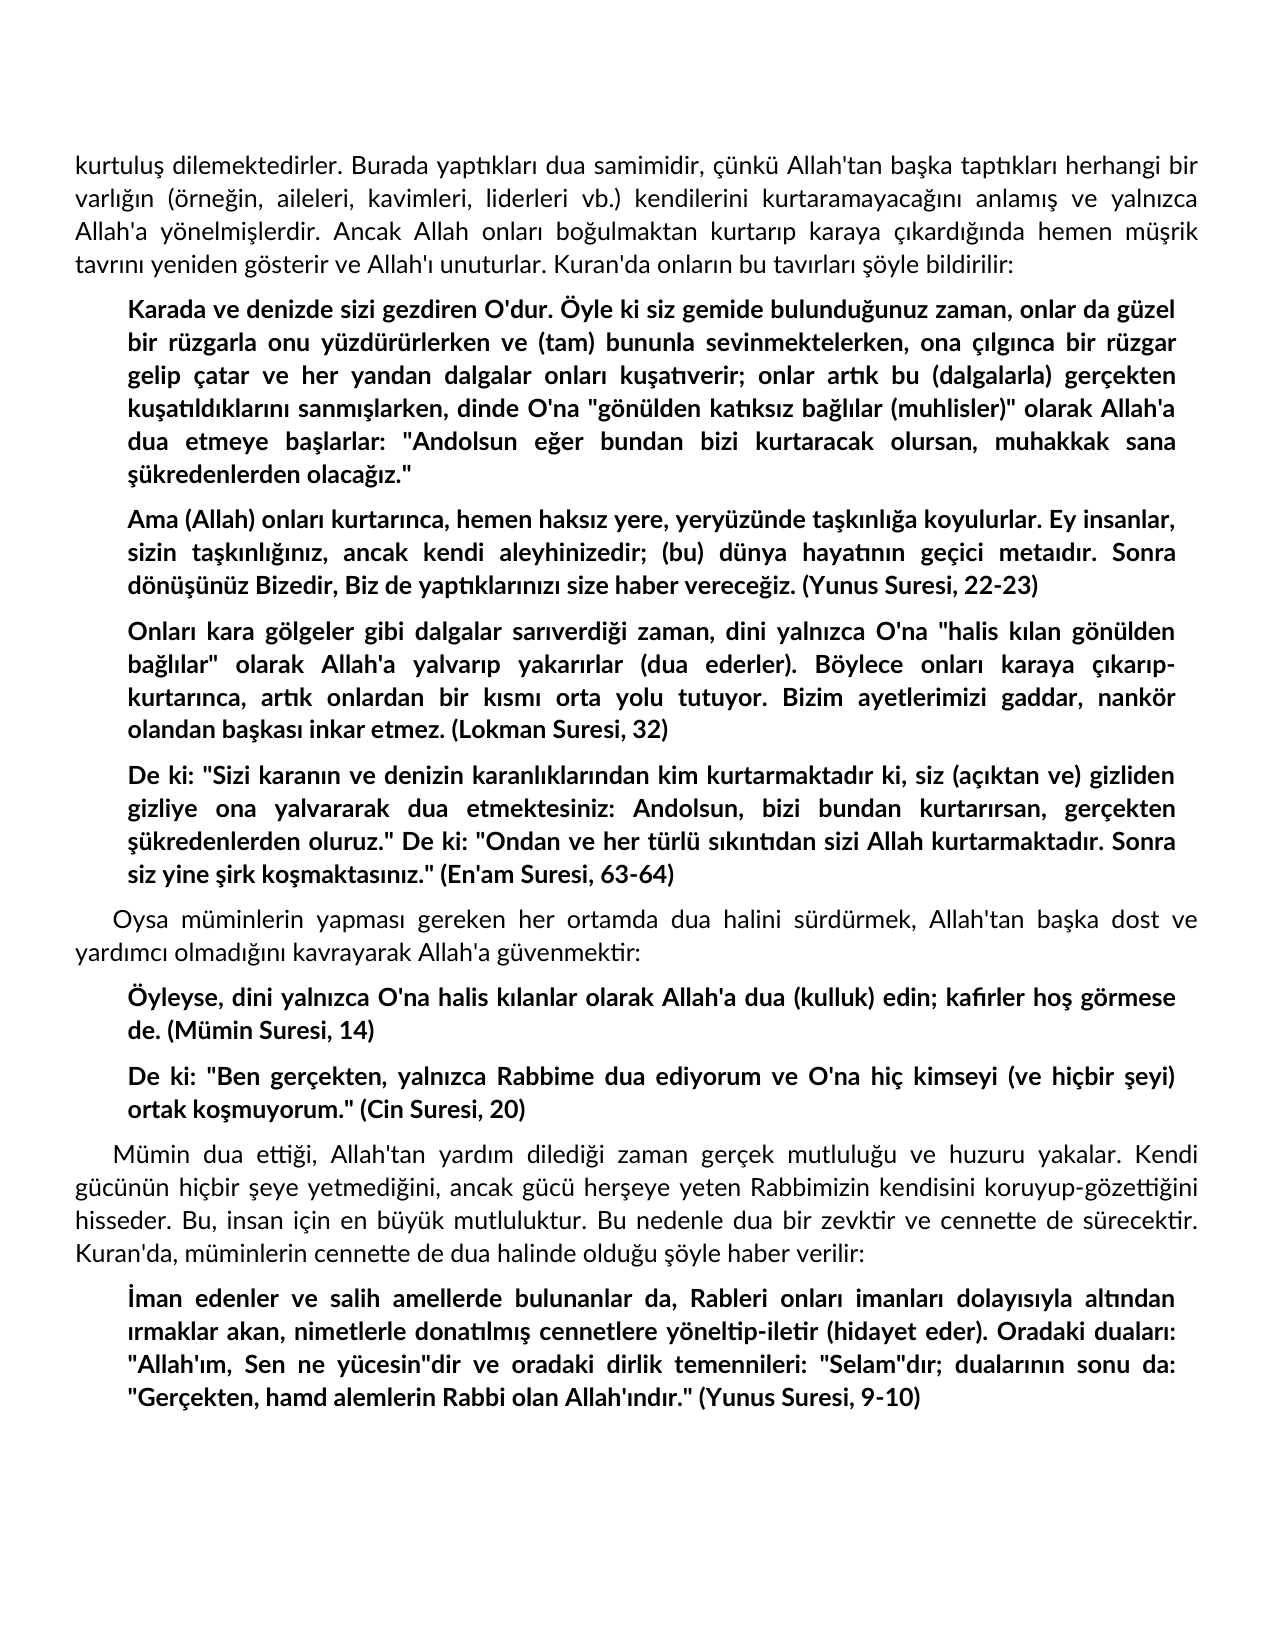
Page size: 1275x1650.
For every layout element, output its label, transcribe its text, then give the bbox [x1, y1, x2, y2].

text De ki: "Ben gerçekten, yalnızca Rabbime dua ediyorum ve O'na hiç kimseyi (ve hiçbir şeyi) ortak koşmuyorum." (Cin Suresi, 20) [127, 1060, 1177, 1123]
text Öyleyse, dini yalnızca O'na halis kılanlar olarak Allah'a dua (kulluk) edin; kafirler hoş görmese de. (Mümin Suresi, 14) [127, 982, 1177, 1045]
text Onları kara gölgeler gibi dalgalar sarıverdiği zaman, dini yalnızca O'na "halis kılan gönülden bağlılar" olarak Allah'a yalvarıp yakarırlar (dua ederler). Böylece onları karaya çıkarıp-kurtarınca, artık onlardan bir kısmı orta yolu tutuyor. Bizim ayetlerimizi gaddar, nankör olandan başkası inkar etmez. (Lokman Suresi, 32) [127, 615, 1177, 744]
text Karada ve denizde sizi gezdiren O'dur. Öyle ki siz gemide bulunduğunuz zaman, onlar da güzel bir rüzgarla onu yüzdürürlerken ve (tam) bununla sevinmektelerken, ona çılgınca bir rüzgar gelip çatar ve her yandan dalgalar onları kuşatıverir; onlar artık bu (dalgalarla) gerçekten kuşatıldıklarını sanmışlarken, dinde O'na "gönülden katıksız bağlılar (muhlisler)" olarak Allah'a dua etmeye başlarlar: "Andolsun eğer bundan bizi kurtaracak olursan, muhakkak sana şükredenlerden olacağız." [127, 294, 1177, 489]
text Ama (Allah) onları kurtarınca, hemen haksız yere, yeryüzünde taşkınlığa koyulurlar. Ey insanlar, sizin taşkınlığınız, ancak kendi aleyhinizedir; (bu) dünya hayatının geçici metaıdır. Sonra dönüşünüz Bizedir, Biz de yaptıklarınızı size haber vereceğiz. (Yunus Suresi, 22-23) [127, 504, 1177, 600]
text De ki: "Sizi karanın ve denizin karanlıklarından kim kurtarmaktadır ki, siz (açıktan ve) gizliden gizliye ona yalvararak dua etmektesiniz: Andolsun, bizi bundan kurtarırsan, gerçekten şükredenlerden oluruz." De ki: "Ondan ve her türlü sıkıntıdan sizi Allah kurtarmaktadır. Sonra siz yine şirk koşmaktasınız." (En'am Suresi, 63-64) [127, 759, 1177, 888]
text Oysa müminlerin yapması gereken her ortamda dua halini sürdürmek, Allah'tan başka dost ve yardımcı olmadığını kavrayarak Allah'a güvenmektir: [75, 904, 1200, 967]
text Mümin dua ettiği, Allah'tan yardım dilediği zaman gerçek mutluluğu ve huzuru yakalar. Kendi gücünün hiçbir şeye yetmediğini, ancak gücü herşeye yeten Rabbimizin kendisini koruyup-gözettiğini hisseder. Bu, insan için en büyük mutluluktur. Bu nedenle dua bir zevktir ve cennette de sürecektir. Kuran'da, müminlerin cennette de dua halinde olduğu şöyle haber verilir: [75, 1139, 1200, 1267]
text İman edenler ve salih amellerde bulunanlar da, Rableri onları imanları dolayısıyla altından ırmaklar akan, nimetlerle donatılmış cennetlere yöneltip-iletir (hidayet eder). Oradaki duaları: "Allah'ım, Sen ne yücesin"dir ve oradaki dirlik temennileri: "Selam"dır; dualarının sonu da: "Gerçekten, hamd alemlerin Rabbi olan Allah'ındır." (Yunus Suresi, 9-10) [127, 1283, 1177, 1412]
text kurtuluş dilemektedirler. Burada yaptıkları dua samimidir, çünkü Allah'tan başka taptıkları herhangi bir varlığın (örneğin, aileleri, kavimleri, liderleri vb.) kendilerini kurtaramayacağını anlamış ve yalnızca Allah'a yönelmişlerdir. Ancak Allah onları boğulmaktan kurtarıp karaya çıkardığında hemen müşrik tavrını yeniden gösterir ve Allah'ı unuturlar. Kuran'da onların bu tavırları şöyle bildirilir: [75, 150, 1200, 279]
